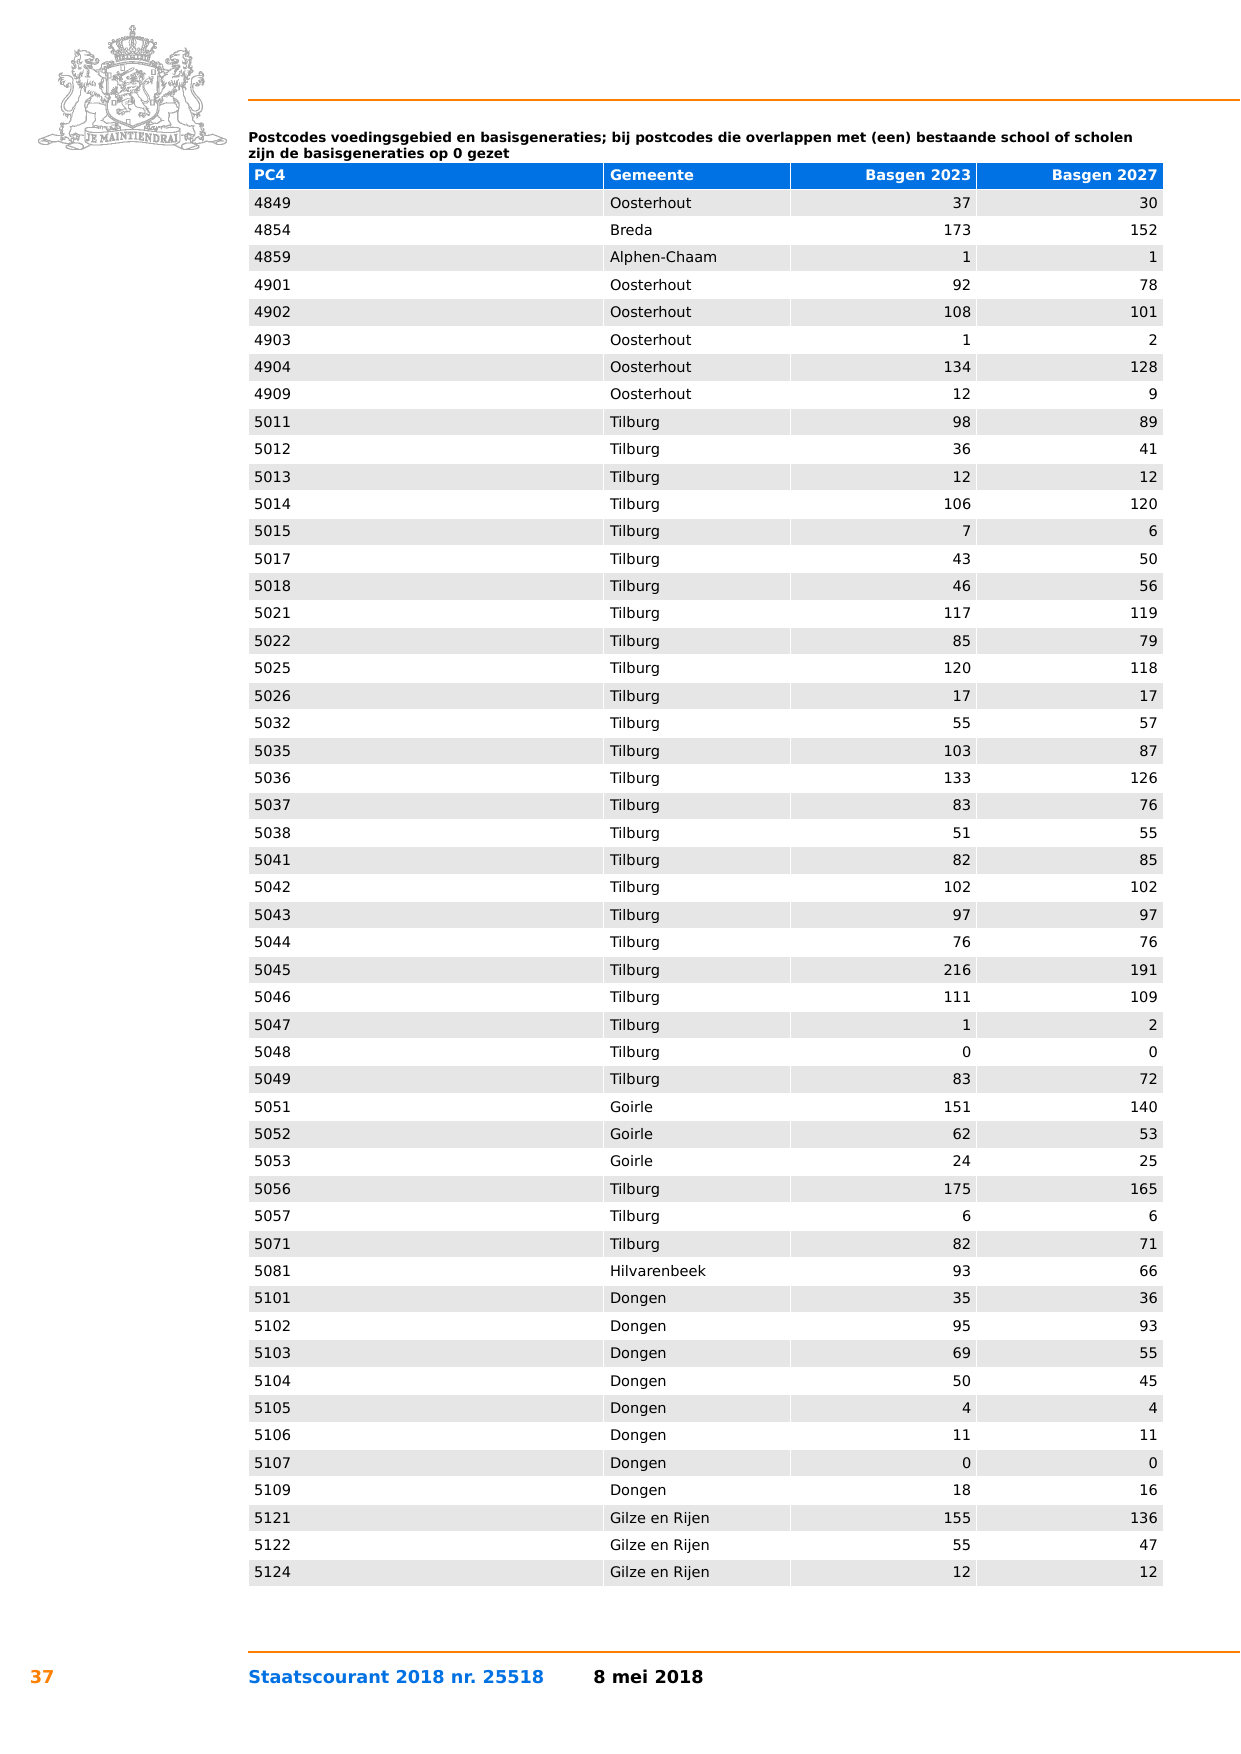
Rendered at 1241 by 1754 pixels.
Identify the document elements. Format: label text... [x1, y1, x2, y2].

table_cell 136 [977, 1505, 1163, 1531]
table_cell Oosterhout [604, 327, 790, 353]
table_cell Tilburg [604, 601, 790, 627]
table_cell 5044 [249, 930, 603, 956]
table_cell 5071 [249, 1231, 603, 1257]
table_cell 89 [977, 409, 1163, 435]
table_cell 18 [791, 1478, 976, 1504]
table_cell 30 [977, 190, 1163, 216]
table_cell Tilburg [604, 930, 790, 956]
table_cell 118 [977, 656, 1163, 682]
table_cell Tilburg [604, 738, 790, 764]
table_cell 78 [977, 272, 1163, 298]
table_cell 120 [791, 656, 976, 682]
table_cell 56 [977, 573, 1163, 600]
table_cell Tilburg [604, 628, 790, 654]
table_cell Goirle [604, 1121, 790, 1148]
table_cell Tilburg [604, 409, 790, 435]
table_cell 5021 [249, 601, 603, 627]
table_cell 47 [977, 1532, 1163, 1558]
table_cell Goirle [604, 1149, 790, 1175]
table_cell Tilburg [604, 1039, 790, 1065]
table_cell 5018 [249, 573, 603, 600]
table_cell 24 [791, 1149, 976, 1175]
table_cell Tilburg [604, 1176, 790, 1202]
table_cell Dongen [604, 1368, 790, 1394]
table_cell 165 [977, 1176, 1163, 1202]
table_cell 11 [977, 1423, 1163, 1449]
table_cell 5015 [249, 519, 603, 545]
table_cell 0 [791, 1039, 976, 1065]
table_cell Tilburg [604, 793, 790, 819]
table_cell 55 [791, 710, 976, 737]
table_cell 50 [791, 1368, 976, 1394]
table_cell 36 [791, 436, 976, 463]
table_cell 62 [791, 1121, 976, 1148]
table_cell 173 [791, 217, 976, 243]
table_cell Tilburg [604, 820, 790, 846]
table_cell 5052 [249, 1121, 603, 1148]
table_cell Dongen [604, 1340, 790, 1367]
table_cell 152 [977, 217, 1163, 243]
table_cell 5017 [249, 546, 603, 572]
table_cell Dongen [604, 1313, 790, 1339]
table_cell 2 [977, 327, 1163, 353]
table_cell 98 [791, 409, 976, 435]
table_cell 5109 [249, 1478, 603, 1504]
table_cell 5048 [249, 1039, 603, 1065]
table_cell 83 [791, 1066, 976, 1093]
table_cell Oosterhout [604, 354, 790, 381]
table_cell 5036 [249, 765, 603, 791]
table_cell 5042 [249, 875, 603, 901]
table_cell 93 [791, 1258, 976, 1284]
table_cell 6 [977, 519, 1163, 545]
table_cell 82 [791, 1231, 976, 1257]
table_cell Tilburg [604, 957, 790, 983]
table_cell 85 [977, 847, 1163, 874]
table_cell 5051 [249, 1094, 603, 1120]
table_cell 5013 [249, 464, 603, 490]
table_cell 109 [977, 984, 1163, 1011]
table_cell 191 [977, 957, 1163, 983]
table_cell 35 [791, 1286, 976, 1312]
table_cell 4903 [249, 327, 603, 353]
table_cell 5101 [249, 1286, 603, 1312]
table_cell Oosterhout [604, 190, 790, 216]
table_cell 51 [791, 820, 976, 846]
table_cell Tilburg [604, 847, 790, 874]
table_cell Gilze en Rijen [604, 1560, 790, 1586]
table_cell Goirle [604, 1094, 790, 1120]
table_cell Tilburg [604, 519, 790, 545]
table_cell 0 [791, 1450, 976, 1476]
table_cell Gilze en Rijen [604, 1505, 790, 1531]
table_cell 71 [977, 1231, 1163, 1257]
table_cell 5035 [249, 738, 603, 764]
table_header Postcodes voedingsgebied en basisgeneraties; bij postcodes die overlappen met (een) bestaande school of scholen zijn de basisgeneraties op 0 gezet [248, 130, 1163, 161]
table_cell 36 [977, 1286, 1163, 1312]
table_cell 76 [791, 930, 976, 956]
table_cell 66 [977, 1258, 1163, 1284]
table_cell 102 [791, 875, 976, 901]
table_cell 12 [791, 1560, 976, 1586]
table_cell 133 [791, 765, 976, 791]
table_cell 140 [977, 1094, 1163, 1120]
table_cell Gemeente [604, 163, 790, 189]
table_cell 5105 [249, 1395, 603, 1422]
table_cell 108 [791, 299, 976, 326]
table_cell 1 [977, 245, 1163, 271]
table_cell 5049 [249, 1066, 603, 1093]
picture [38, 25, 227, 150]
table_cell 6 [791, 1204, 976, 1230]
table_cell 5124 [249, 1560, 603, 1586]
table_cell 5046 [249, 984, 603, 1011]
table_cell 5043 [249, 902, 603, 928]
table_cell Oosterhout [604, 299, 790, 326]
table_cell 4854 [249, 217, 603, 243]
table_cell Tilburg [604, 491, 790, 517]
table_cell Alphen-Chaam [604, 245, 790, 271]
table_cell Hilvarenbeek [604, 1258, 790, 1284]
table_cell 1 [791, 327, 976, 353]
table_cell Tilburg [604, 436, 790, 463]
table_cell Tilburg [604, 765, 790, 791]
table_cell 72 [977, 1066, 1163, 1093]
table_cell 5057 [249, 1204, 603, 1230]
table_cell 7 [791, 519, 976, 545]
table_cell 5102 [249, 1313, 603, 1339]
table_cell 155 [791, 1505, 976, 1531]
table_cell 43 [791, 546, 976, 572]
table_cell 97 [977, 902, 1163, 928]
table_cell 69 [791, 1340, 976, 1367]
table_cell 87 [977, 738, 1163, 764]
table_cell 151 [791, 1094, 976, 1120]
table_cell 111 [791, 984, 976, 1011]
table_cell Tilburg [604, 656, 790, 682]
table_cell 85 [791, 628, 976, 654]
table_cell 5053 [249, 1149, 603, 1175]
table_cell 41 [977, 436, 1163, 463]
table_cell Tilburg [604, 875, 790, 901]
table_cell 92 [791, 272, 976, 298]
table_cell 5011 [249, 409, 603, 435]
table_cell 106 [791, 491, 976, 517]
table_cell 9 [977, 382, 1163, 408]
table_cell Oosterhout [604, 272, 790, 298]
table_cell 4 [791, 1395, 976, 1422]
table_cell Dongen [604, 1395, 790, 1422]
table_cell 5104 [249, 1368, 603, 1394]
table_cell 12 [791, 464, 976, 490]
table_cell 5025 [249, 656, 603, 682]
table_cell Tilburg [604, 1066, 790, 1093]
table_cell Tilburg [604, 1204, 790, 1230]
table_cell 5122 [249, 1532, 603, 1558]
table_cell 76 [977, 793, 1163, 819]
table_cell 128 [977, 354, 1163, 381]
table_cell 45 [977, 1368, 1163, 1394]
table_cell 79 [977, 628, 1163, 654]
table_cell 5012 [249, 436, 603, 463]
table_cell 1 [791, 245, 976, 271]
table_cell 175 [791, 1176, 976, 1202]
table_cell 76 [977, 930, 1163, 956]
table_cell 5038 [249, 820, 603, 846]
table_cell 5056 [249, 1176, 603, 1202]
table_cell 119 [977, 601, 1163, 627]
table_cell Basgen 2027 [977, 163, 1163, 189]
table_cell Tilburg [604, 1012, 790, 1038]
table_cell 5026 [249, 683, 603, 709]
table_cell PC4 [249, 163, 603, 189]
table_cell 57 [977, 710, 1163, 737]
table_cell 134 [791, 354, 976, 381]
table_cell 117 [791, 601, 976, 627]
table_cell Tilburg [604, 710, 790, 737]
table_cell 103 [791, 738, 976, 764]
table_cell 5107 [249, 1450, 603, 1476]
table_cell 83 [791, 793, 976, 819]
table_cell 25 [977, 1149, 1163, 1175]
table_cell 16 [977, 1478, 1163, 1504]
table_cell 93 [977, 1313, 1163, 1339]
table_cell 97 [791, 902, 976, 928]
table_cell 6 [977, 1204, 1163, 1230]
table_cell 5121 [249, 1505, 603, 1531]
table_cell 126 [977, 765, 1163, 791]
table_cell Oosterhout [604, 382, 790, 408]
table_cell Tilburg [604, 902, 790, 928]
table_cell 120 [977, 491, 1163, 517]
table_cell Dongen [604, 1423, 790, 1449]
table_cell Tilburg [604, 546, 790, 572]
table_cell 2 [977, 1012, 1163, 1038]
table_cell Tilburg [604, 573, 790, 600]
table_cell 5047 [249, 1012, 603, 1038]
table_cell 95 [791, 1313, 976, 1339]
table_cell 17 [977, 683, 1163, 709]
table_cell Dongen [604, 1286, 790, 1312]
table_cell 4902 [249, 299, 603, 326]
table_cell 216 [791, 957, 976, 983]
table_cell Gilze en Rijen [604, 1532, 790, 1558]
table_cell 4849 [249, 190, 603, 216]
table_cell 55 [791, 1532, 976, 1558]
table_cell 4901 [249, 272, 603, 298]
table_cell Tilburg [604, 683, 790, 709]
table_cell 5103 [249, 1340, 603, 1367]
table_cell 4904 [249, 354, 603, 381]
table_cell Tilburg [604, 1231, 790, 1257]
table_cell Tilburg [604, 984, 790, 1011]
table_cell Basgen 2023 [791, 163, 976, 189]
table_cell 1 [791, 1012, 976, 1038]
table_cell 55 [977, 1340, 1163, 1367]
table_cell 5022 [249, 628, 603, 654]
table_cell Breda [604, 217, 790, 243]
table_cell 5106 [249, 1423, 603, 1449]
table_cell Tilburg [604, 464, 790, 490]
table_cell Dongen [604, 1478, 790, 1504]
table_cell 5032 [249, 710, 603, 737]
table_cell 5045 [249, 957, 603, 983]
table_cell 5041 [249, 847, 603, 874]
table_cell 12 [977, 1560, 1163, 1586]
table_cell 0 [977, 1039, 1163, 1065]
table_cell 12 [791, 382, 976, 408]
table_cell 12 [977, 464, 1163, 490]
table_cell 4 [977, 1395, 1163, 1422]
table_cell 53 [977, 1121, 1163, 1148]
table_cell 101 [977, 299, 1163, 326]
table_cell 37 [791, 190, 976, 216]
table_cell 11 [791, 1423, 976, 1449]
table_cell 50 [977, 546, 1163, 572]
table_cell 4859 [249, 245, 603, 271]
table_cell 5037 [249, 793, 603, 819]
table_cell 5081 [249, 1258, 603, 1284]
table_cell Dongen [604, 1450, 790, 1476]
table_cell 46 [791, 573, 976, 600]
table_cell 102 [977, 875, 1163, 901]
table_cell 17 [791, 683, 976, 709]
table_cell 5014 [249, 491, 603, 517]
table_cell 82 [791, 847, 976, 874]
table_cell 55 [977, 820, 1163, 846]
table_cell 0 [977, 1450, 1163, 1476]
table_cell 4909 [249, 382, 603, 408]
